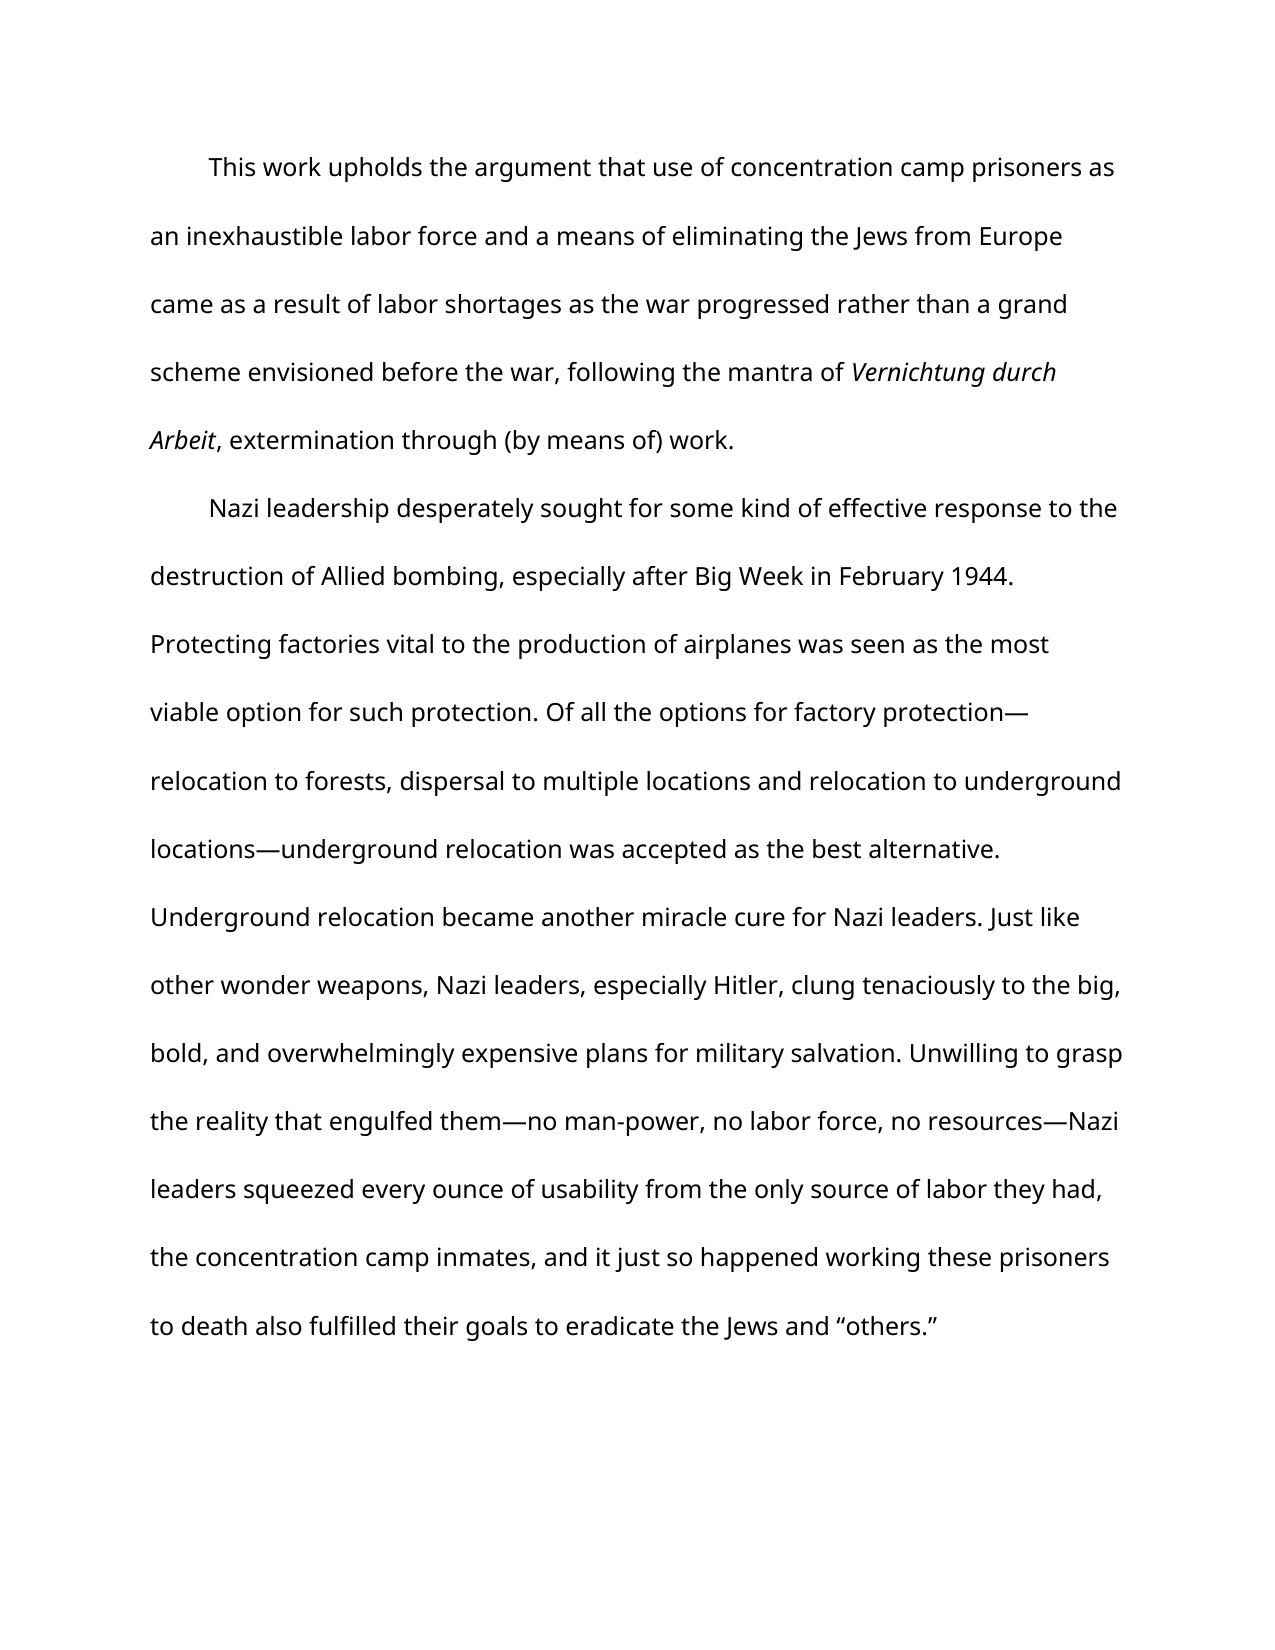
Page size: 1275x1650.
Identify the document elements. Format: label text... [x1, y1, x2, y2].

text This work upholds the argument that use of concentration camp prisoners as an inexhaustible labor force and a means of eliminating the Jews from Europe came as a result of labor shortages as the war progressed rather than a grand scheme envisioned before the war, following the mantra of Vernichtung durch Arbeit, extermination through (by means of) work. [150, 150, 1125, 457]
text Nazi leadership desperately sought for some kind of effective response to the destruction of Allied bombing, especially after Big Week in February 1944. Protecting factories vital to the production of airplanes was seen as the most viable option for such protection. Of all the options for factory protection—relocation to forests, dispersal to multiple locations and relocation to underground locations—underground relocation was accepted as the best alternative. Underground relocation became another miracle cure for Nazi leaders. Just like other wonder weapons, Nazi leaders, especially Hitler, clung tenaciously to the big, bold, and overwhelmingly expensive plans for military salvation. Unwilling to grasp the reality that engulfed them—no man-power, no labor force, no resources—Nazi leaders squeezed every ounce of usability from the only source of labor they had, the concentration camp inmates, and it just so happened working these prisoners to death also fulfilled their goals to eradicate the Jews and “others.” [150, 491, 1125, 1342]
